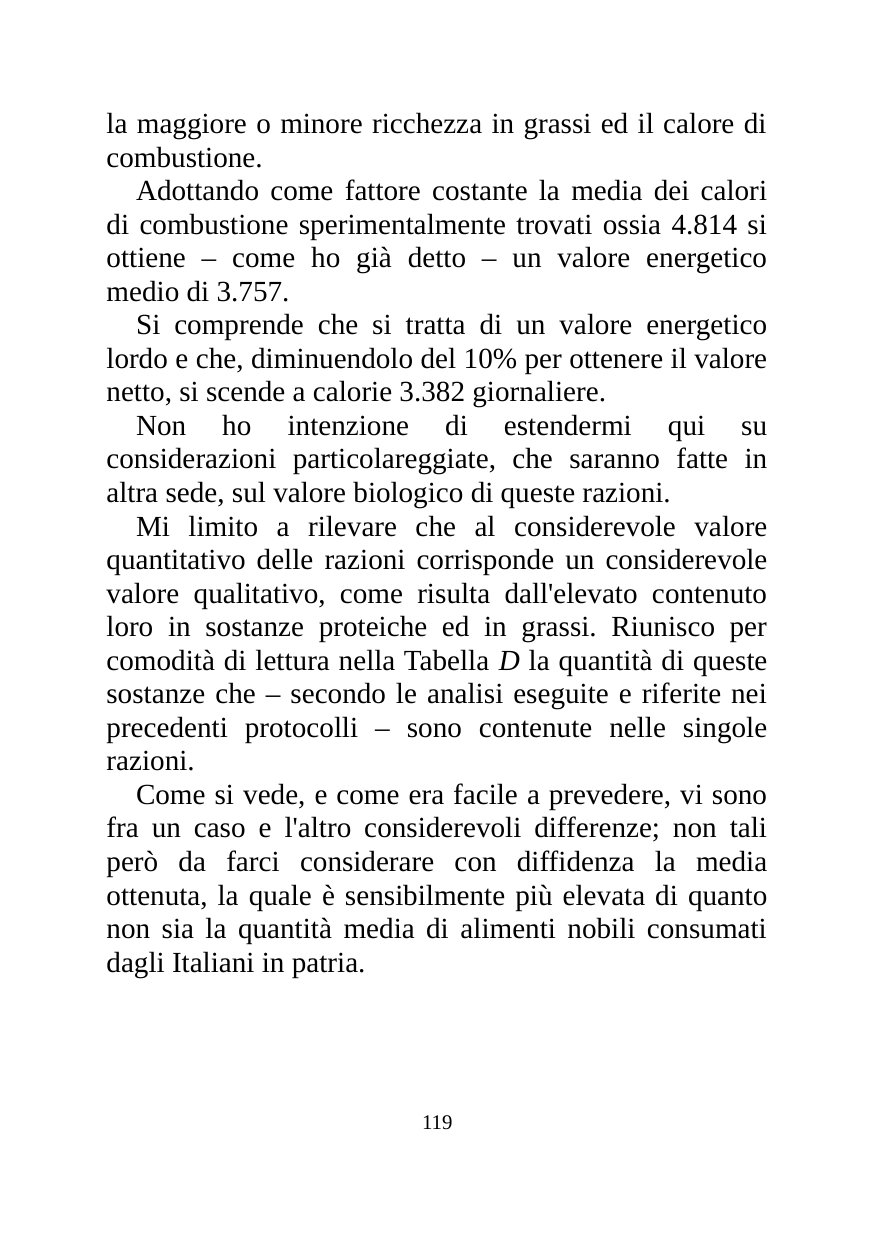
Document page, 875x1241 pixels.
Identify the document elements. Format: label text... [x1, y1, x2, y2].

text Mi limito a rilevare che al considerevole valore quantitativo delle razioni corrisponde un considerevole valore qualitativo, come risulta dall'elevato contenuto loro in sostanze proteiche ed in grassi. Riunisco per comodità di lettura nella Tabella D la quantità di queste sostanze che – secondo le analisi eseguite e riferite nei precedenti protocolli – sono contenute nelle singole razioni. [106, 509, 768, 777]
text Adottando come fattore costante la media dei calori di combustione sperimentalmente trovati ossia 4.814 si ottiene – come ho già detto – un valore energetico medio di 3.757. [106, 173, 768, 307]
text Si comprende che si tratta di un valore energetico lordo e che, diminuendolo del 10% per ottenere il valore netto, si scende a calorie 3.382 giornaliere. [106, 307, 768, 408]
text Come si vede, e come era facile a prevedere, vi sono fra un caso e l'altro considerevoli differenze; non tali però da farci considerare con diffidenza la media ottenuta, la quale è sensibilmente più elevata di quanto non sia la quantità media di alimenti nobili consumati dagli Italiani in patria. [106, 777, 768, 978]
text la maggiore o minore ricchezza in grassi ed il calore di combustione. [106, 106, 768, 173]
text Non ho intenzione di estendermi qui su considerazioni particolareggiate, che saranno fatte in altra sede, sul valore biologico di queste razioni. [106, 408, 768, 509]
